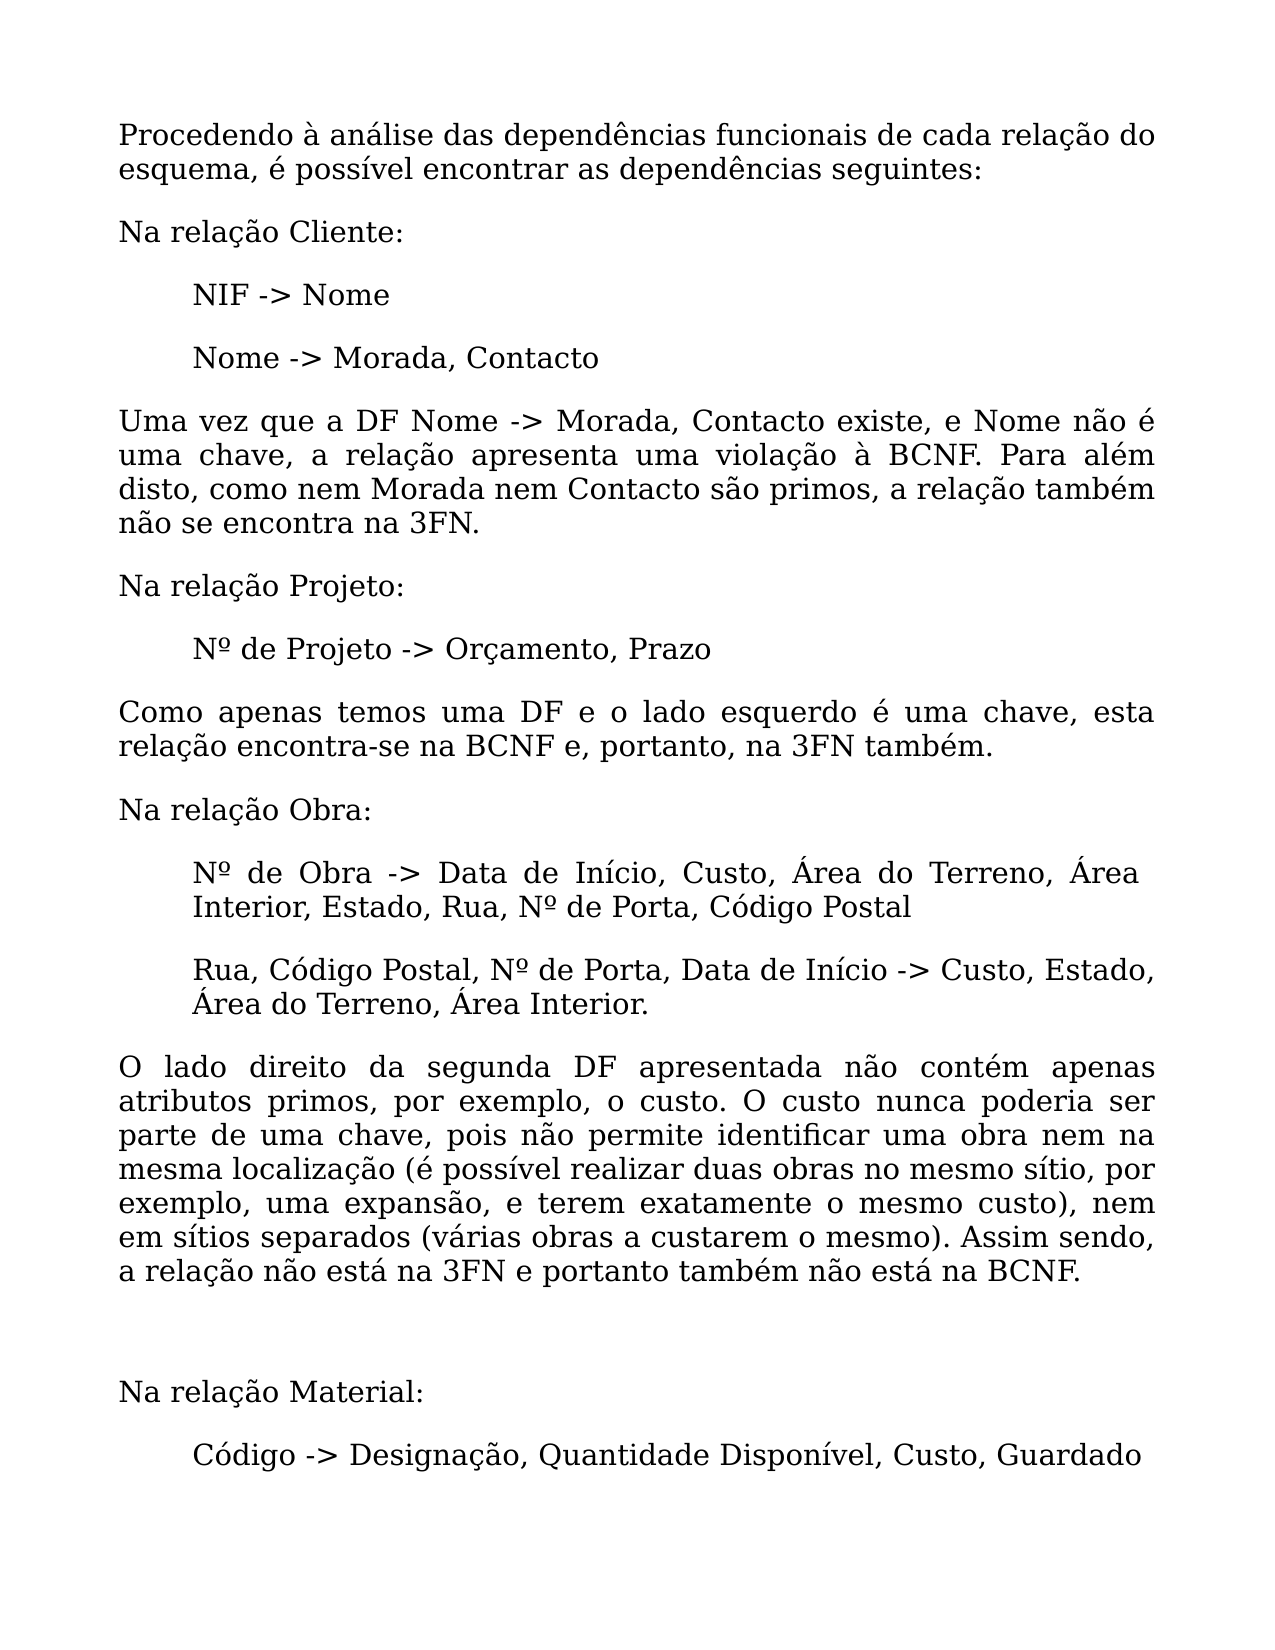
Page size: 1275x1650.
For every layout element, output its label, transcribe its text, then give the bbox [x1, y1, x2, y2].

text Na relação Cliente: [118, 215, 1157, 249]
text Nº de Projeto -> Orçamento, Prazo [118, 633, 1157, 667]
text Como apenas temos uma DF e o lado esquerdo é uma chave, esta relação encontra-se na BCNF e, portanto, na 3FN também. [118, 696, 1157, 764]
text Nº de Obra -> Data de Início, Custo, Área do Terreno, Área Interior, Estado, Rua, Nº de Porta, Código Postal [118, 856, 1157, 924]
text Código -> Designação, Quantidade Disponível, Custo, Guardado [118, 1438, 1157, 1472]
text Nome -> Morada, Contacto [118, 341, 1157, 375]
text Na relação Obra: [118, 793, 1157, 827]
text NIF -> Nome [118, 278, 1157, 312]
text Na relação Material: [118, 1375, 1157, 1409]
text O lado direito da segunda DF apresentada não contém apenas atributos primos, por exemplo, o custo. O custo nunca poderia ser parte de uma chave, pois não permite identificar uma obra nem na mesma localização (é possível realizar duas obras no mesmo sítio, por exemplo, uma expansão, e terem exatamente o mesmo custo), nem em sítios separados (várias obras a custarem o mesmo). Assim sendo, a relação não está na 3FN e portanto também não está na BCNF. [118, 1050, 1157, 1288]
text Rua, Código Postal, Nº de Porta, Data de Início -> Custo, Estado, Área do Terreno, Área Interior. [118, 953, 1157, 1021]
text Uma vez que a DF Nome -> Morada, Contacto existe, e Nome não é uma chave, a relação apresenta uma violação à BCNF. Para além disto, como nem Morada nem Contacto são primos, a relação também não se encontra na 3FN. [118, 404, 1157, 540]
text Procedendo à análise das dependências funcionais de cada relação do esquema, é possível encontrar as dependências seguintes: [118, 118, 1157, 186]
text Na relação Projeto: [118, 569, 1157, 603]
